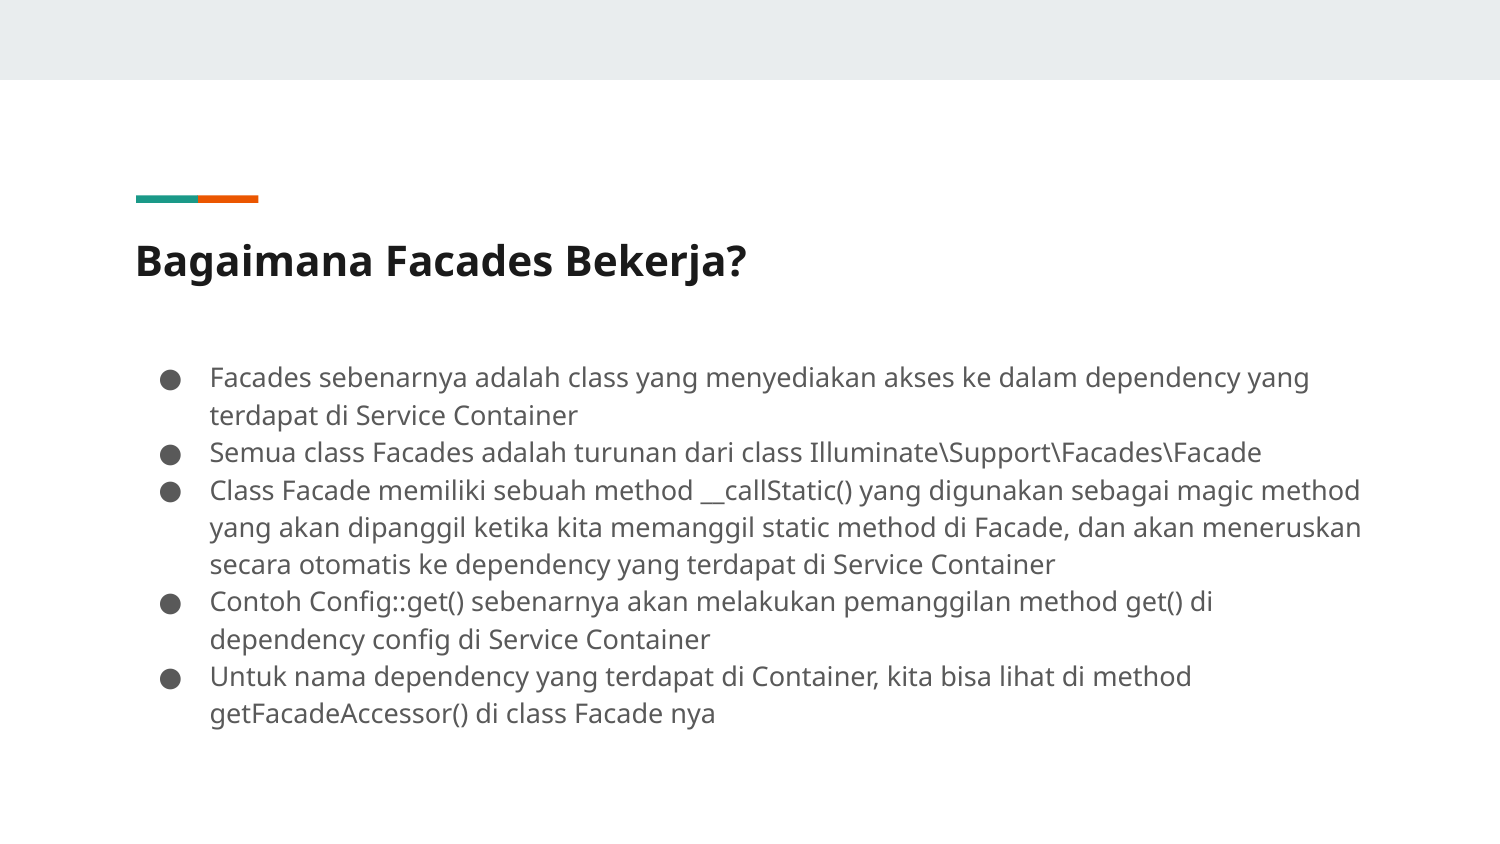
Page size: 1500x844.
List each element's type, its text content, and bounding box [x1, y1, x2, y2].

list Facades sebenarnya adalah class yang menyediakan akses ke dalam dependency yang terdapat di Service Container Semua class Facades adalah turunan dari class Illuminate\Support\Facades\Facade Class Facade memiliki sebuah method __callStatic() yang digunakan sebagai magic method yang akan dipanggil ketika kita memanggil static method di Facade, dan akan meneruskan secara otomatis ke dependency yang terdapat di Service Container Contoh Config::get() sebenarnya akan melakukan pemanggilan method get() di dependency config di Service Container Untuk nama dependency yang terdapat di Container, kita bisa lihat di method getFacadeAccessor() di class Facade nya [119, 341, 1381, 712]
title Bagaimana Facades Bekerja? [119, 216, 1381, 305]
